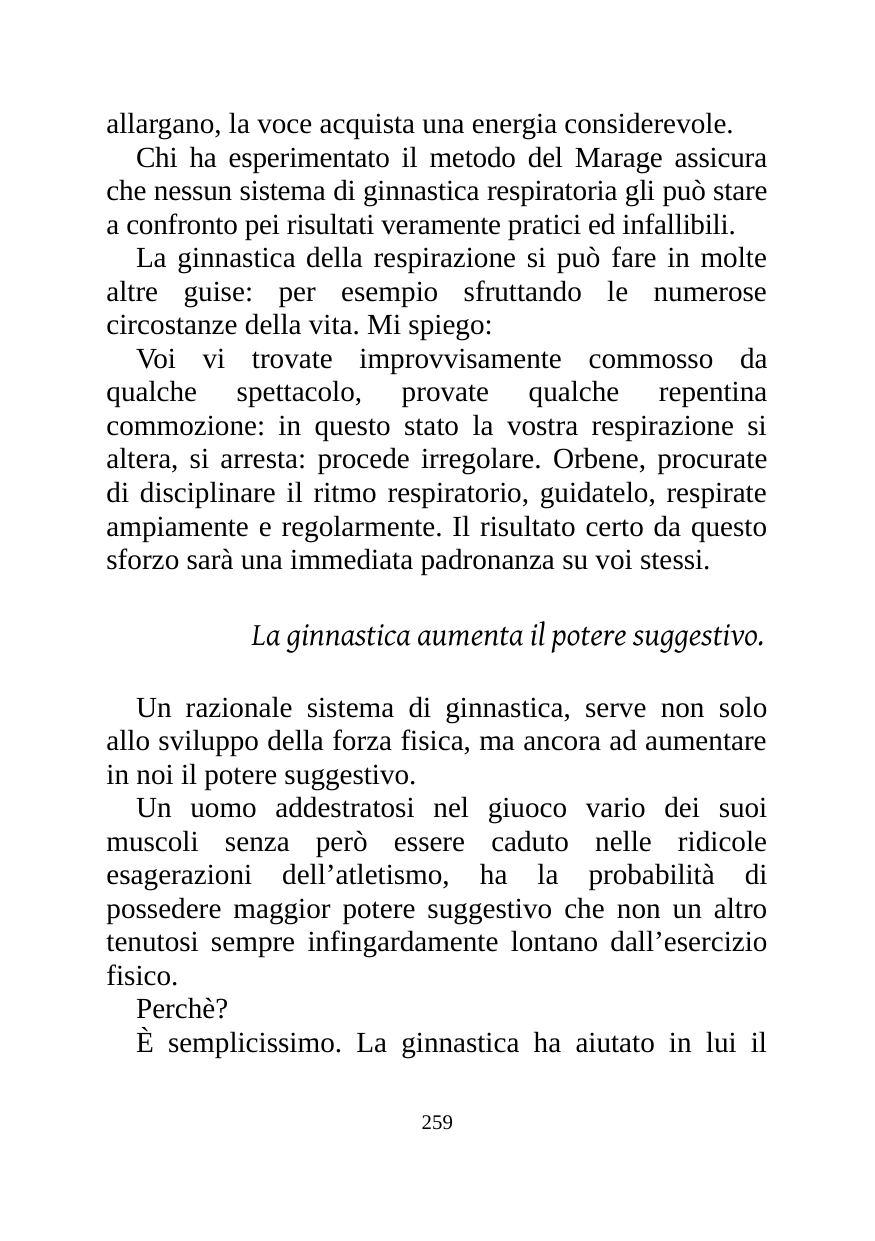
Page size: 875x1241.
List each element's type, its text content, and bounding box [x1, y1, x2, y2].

text Un uomo addestratosi nel giuoco vario dei suoi muscoli senza però essere caduto nelle ridicole esagerazioni dell’atletismo, ha la probabilità di possedere maggior potere suggestivo che non un altro tenutosi sempre infingardamente lontano dall’esercizio fisico. [106, 790, 768, 992]
text Voi vi trovate improvvisamente commosso da qualche spettacolo, provate qualche repentina commozione: in questo stato la vostra respirazione si altera, si arresta: procede irregolare. Orbene, procurate di disciplinare il ritmo respiratorio, guidatelo, respirate ampiamente e regolarmente. Il risultato certo da questo sforzo sarà una immediata padronanza su voi stessi. [106, 341, 768, 576]
text È semplicissimo. La ginnastica ha aiutato in lui il [106, 1025, 768, 1059]
text Un razionale sistema di ginnastica, serve non solo allo sviluppo della forza fisica, ma ancora ad aumentare in noi il potere suggestivo. [106, 690, 768, 790]
text La ginnastica della respirazione si può fare in molte altre guise: per esempio sfruttando le numerose circostanze della vita. Mi spiego: [106, 240, 768, 341]
text Chi ha esperimentato il metodo del Marage assicura che nessun sistema di ginnastica respiratoria gli può stare a confronto pei risultati veramente pratici ed infallibili. [106, 140, 768, 240]
text Perchè? [106, 992, 768, 1025]
subtitle La ginnastica aumenta il potere suggestivo. [106, 617, 768, 654]
text allargano, la voce acquista una energia considerevole. [106, 106, 768, 140]
